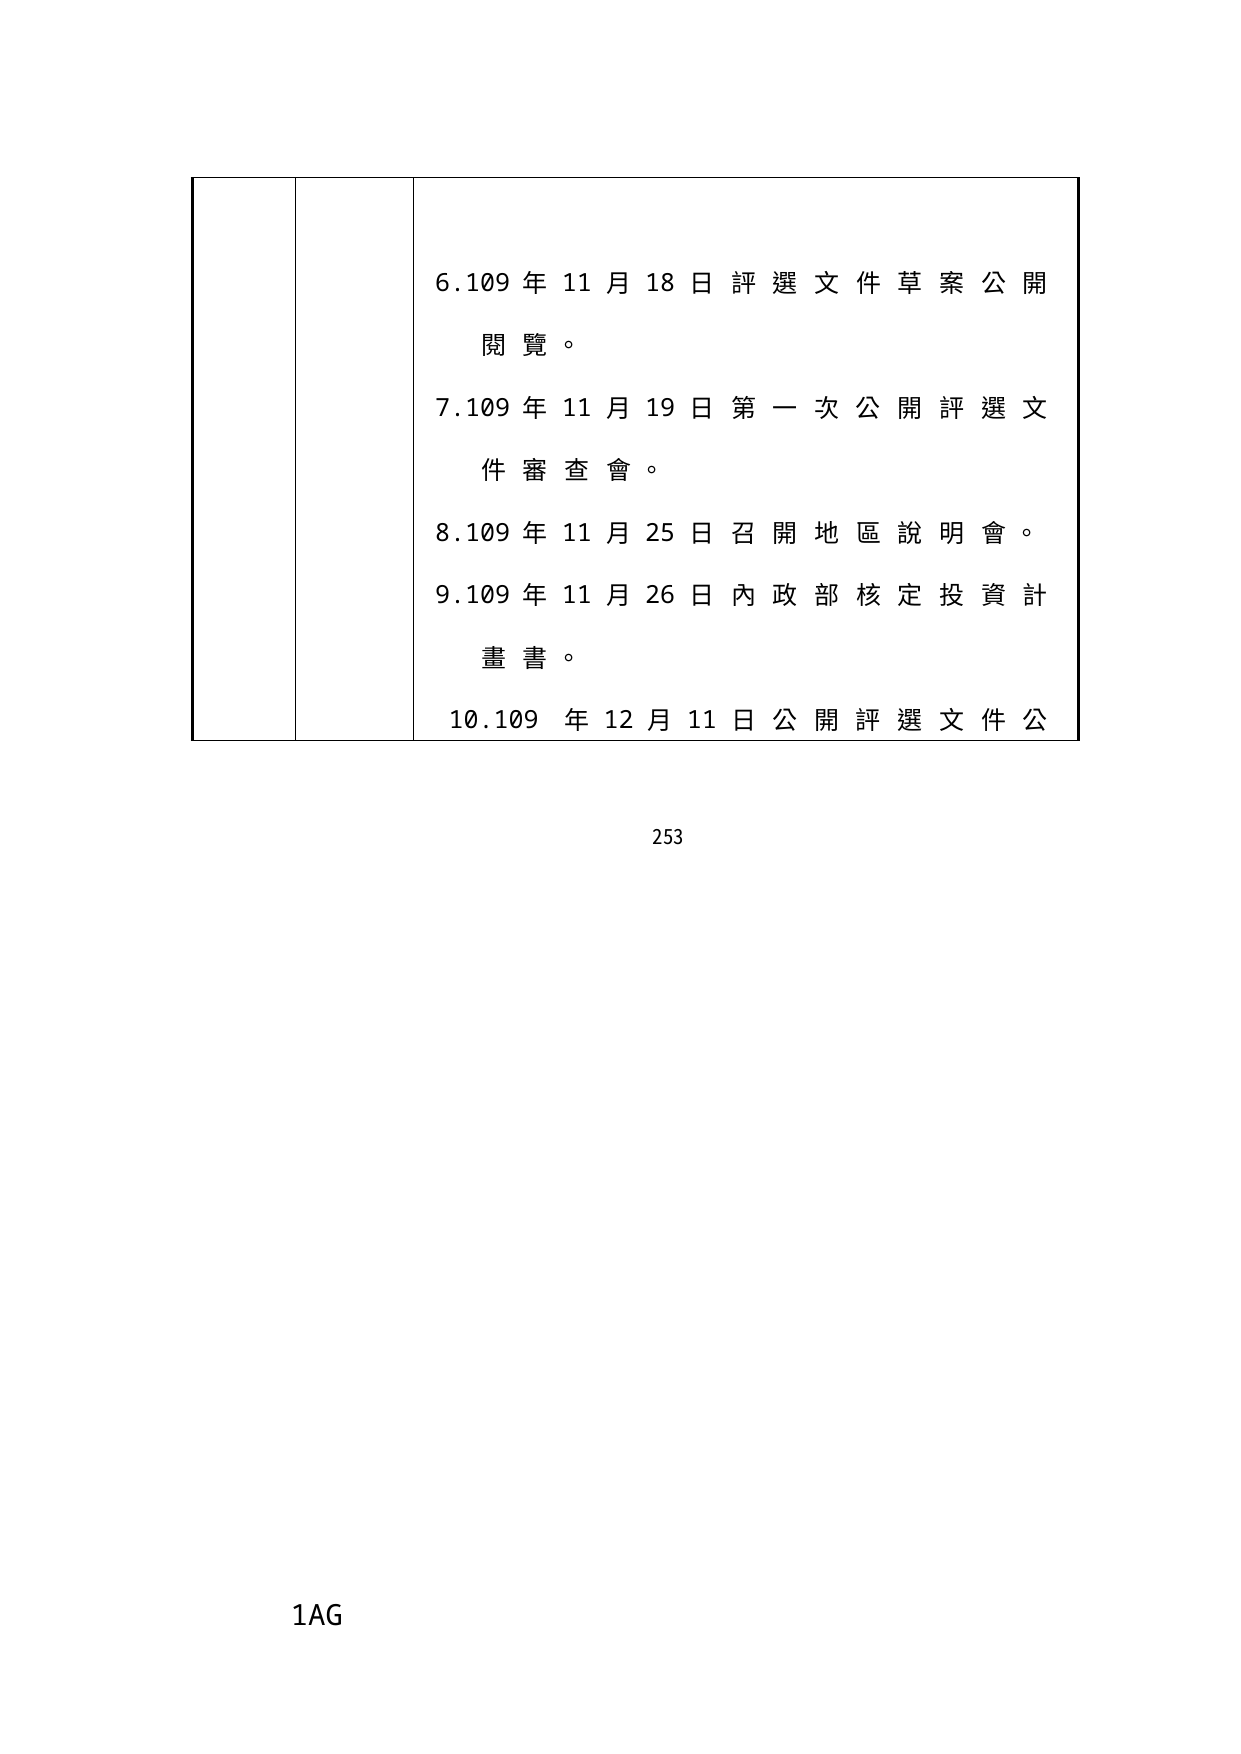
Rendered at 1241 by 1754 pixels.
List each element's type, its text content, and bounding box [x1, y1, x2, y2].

table_cell [194, 178, 295, 740]
table_cell 6.109年11月18日評選文件草案公開閱覽。 7.109年11月19日第一次公開評選文件審查會。 8.109年11月25日召開地區說明會。 9.109年11月26日內政部核定投資計畫書。 10.109年12月11日公開評選文件公 [414, 178, 1077, 740]
table_cell [296, 178, 413, 740]
